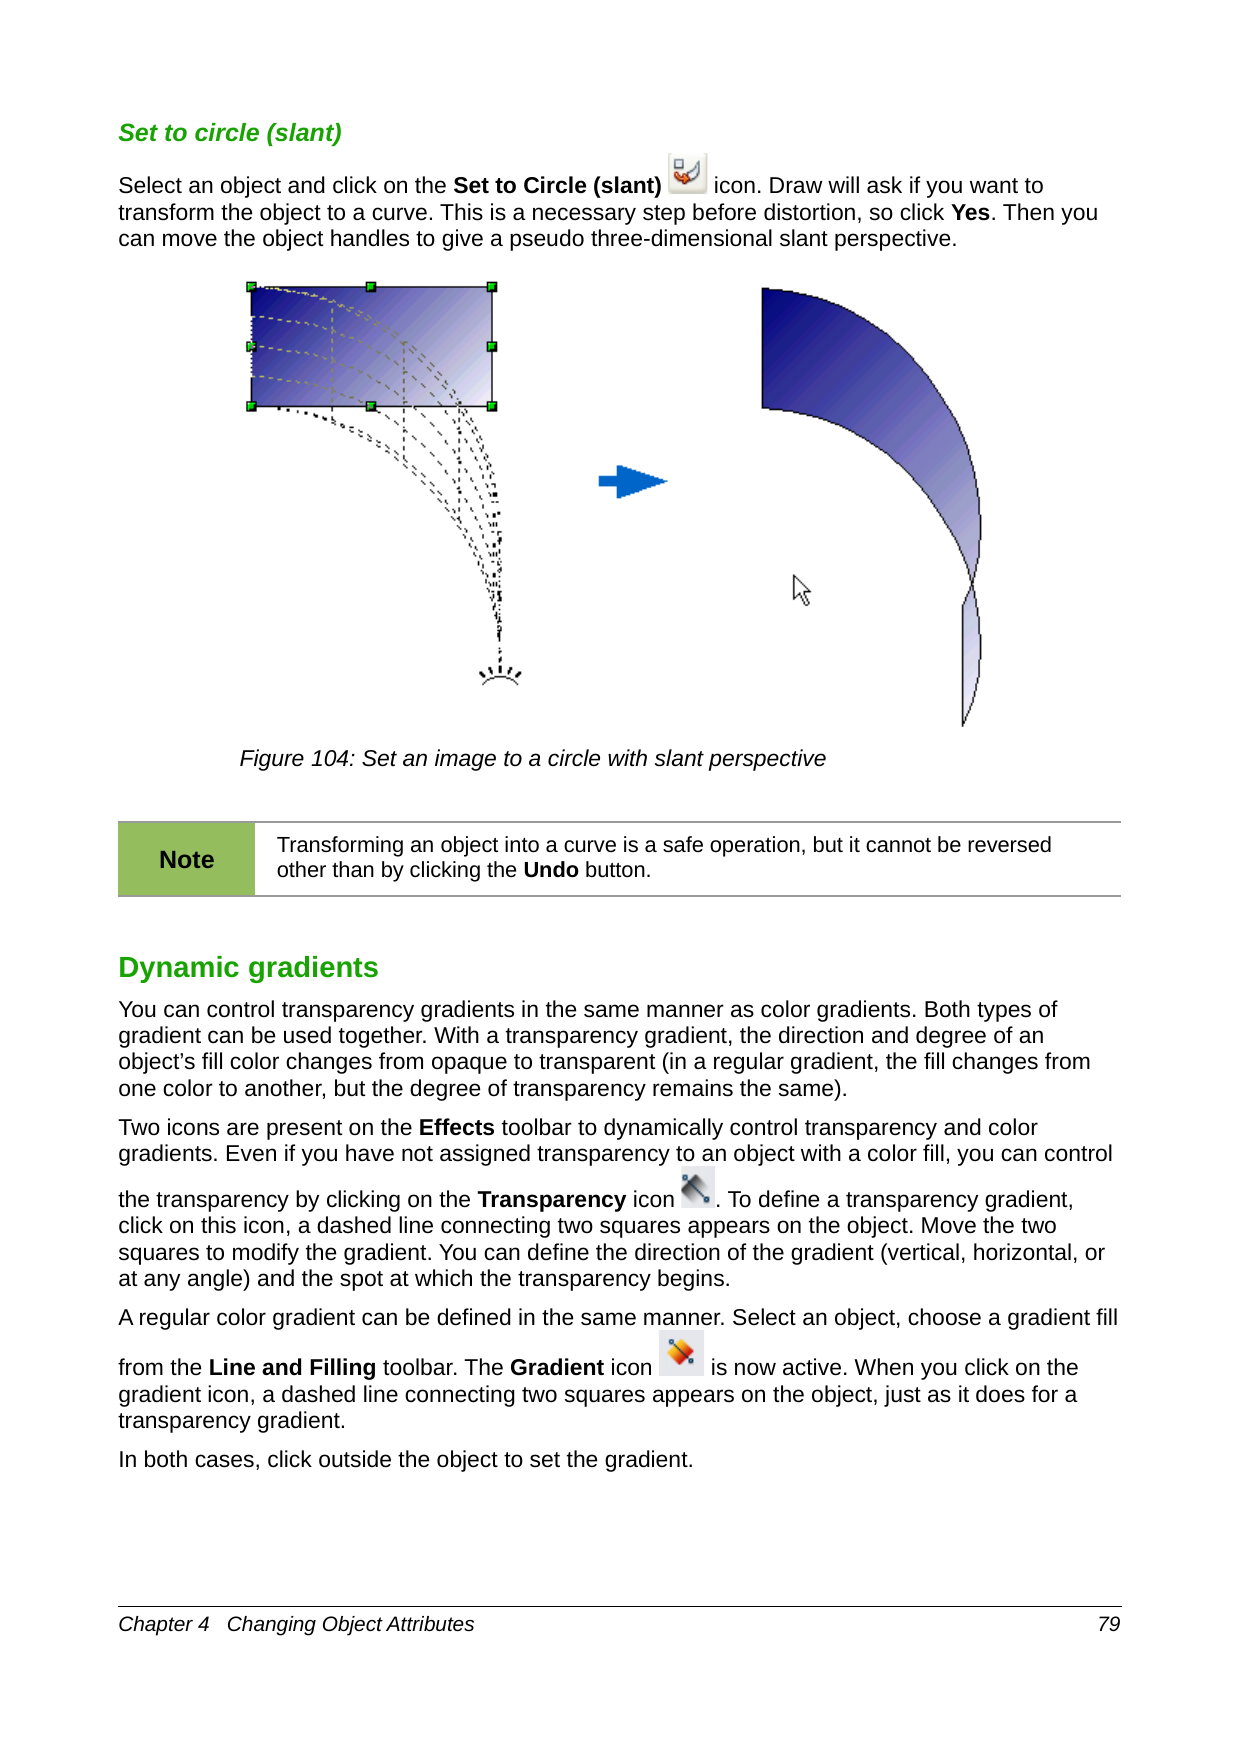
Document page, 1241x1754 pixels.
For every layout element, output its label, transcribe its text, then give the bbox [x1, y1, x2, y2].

table_header Transforming an object into a curve is a safe operation, but it cannot be reversed other than by clicking the Undo button. [255, 823, 1121, 895]
table_header Note [118, 823, 255, 895]
subtitle Dynamic gradients [118, 949, 1122, 983]
picture [658, 1330, 705, 1376]
picture [668, 153, 708, 194]
text Figure 104: Set an image to a circle with slant perspective [239, 745, 1001, 772]
text In both cases, click outside the object to set the gradient. [118, 1446, 1122, 1472]
text You can control transparency gradients in the same manner as color gradients. Both types of gradient can be used together. With a transparency gradient, the direction and degree of an object’s fill color changes from opaque to transparent (in a regular gradient, the fill changes from one color to another, but the degree of transparency remains the same). [118, 996, 1122, 1101]
picture [239, 276, 1001, 739]
text Select an object and click on the Set to Circle (slant) icon. Draw will ask if you want to transform the object to a curve. This is a necessary step before distortion, so click Yes. Then you can move the object handles to give a pseudo three-dimensional slant perspective. [118, 153, 1122, 251]
text A regular color gradient can be defined in the same manner. Select an object, choose a gradient fill from the Line and Filling toolbar. The Gradient icon is now active. When you click on the gradient icon, a dashed line connecting two squares appears on the object, just as it does for a transparency gradient. [118, 1304, 1122, 1433]
text Two icons are present on the Effects toolbar to dynamically control transparency and color gradients. Even if you have not assigned transparency to an object with a color fill, you can control the transparency by clicking on the Transparency icon . To define a transparency gradient, click on this icon, a dashed line connecting two squares appears on the object. Move the two squares to modify the gradient. You can define the direction of the gradient (vertical, horizontal, or at any angle) and the spot at which the transparency begins. [118, 1113, 1122, 1291]
picture [681, 1166, 715, 1208]
subtitle Set to circle (slant) [118, 118, 1122, 147]
